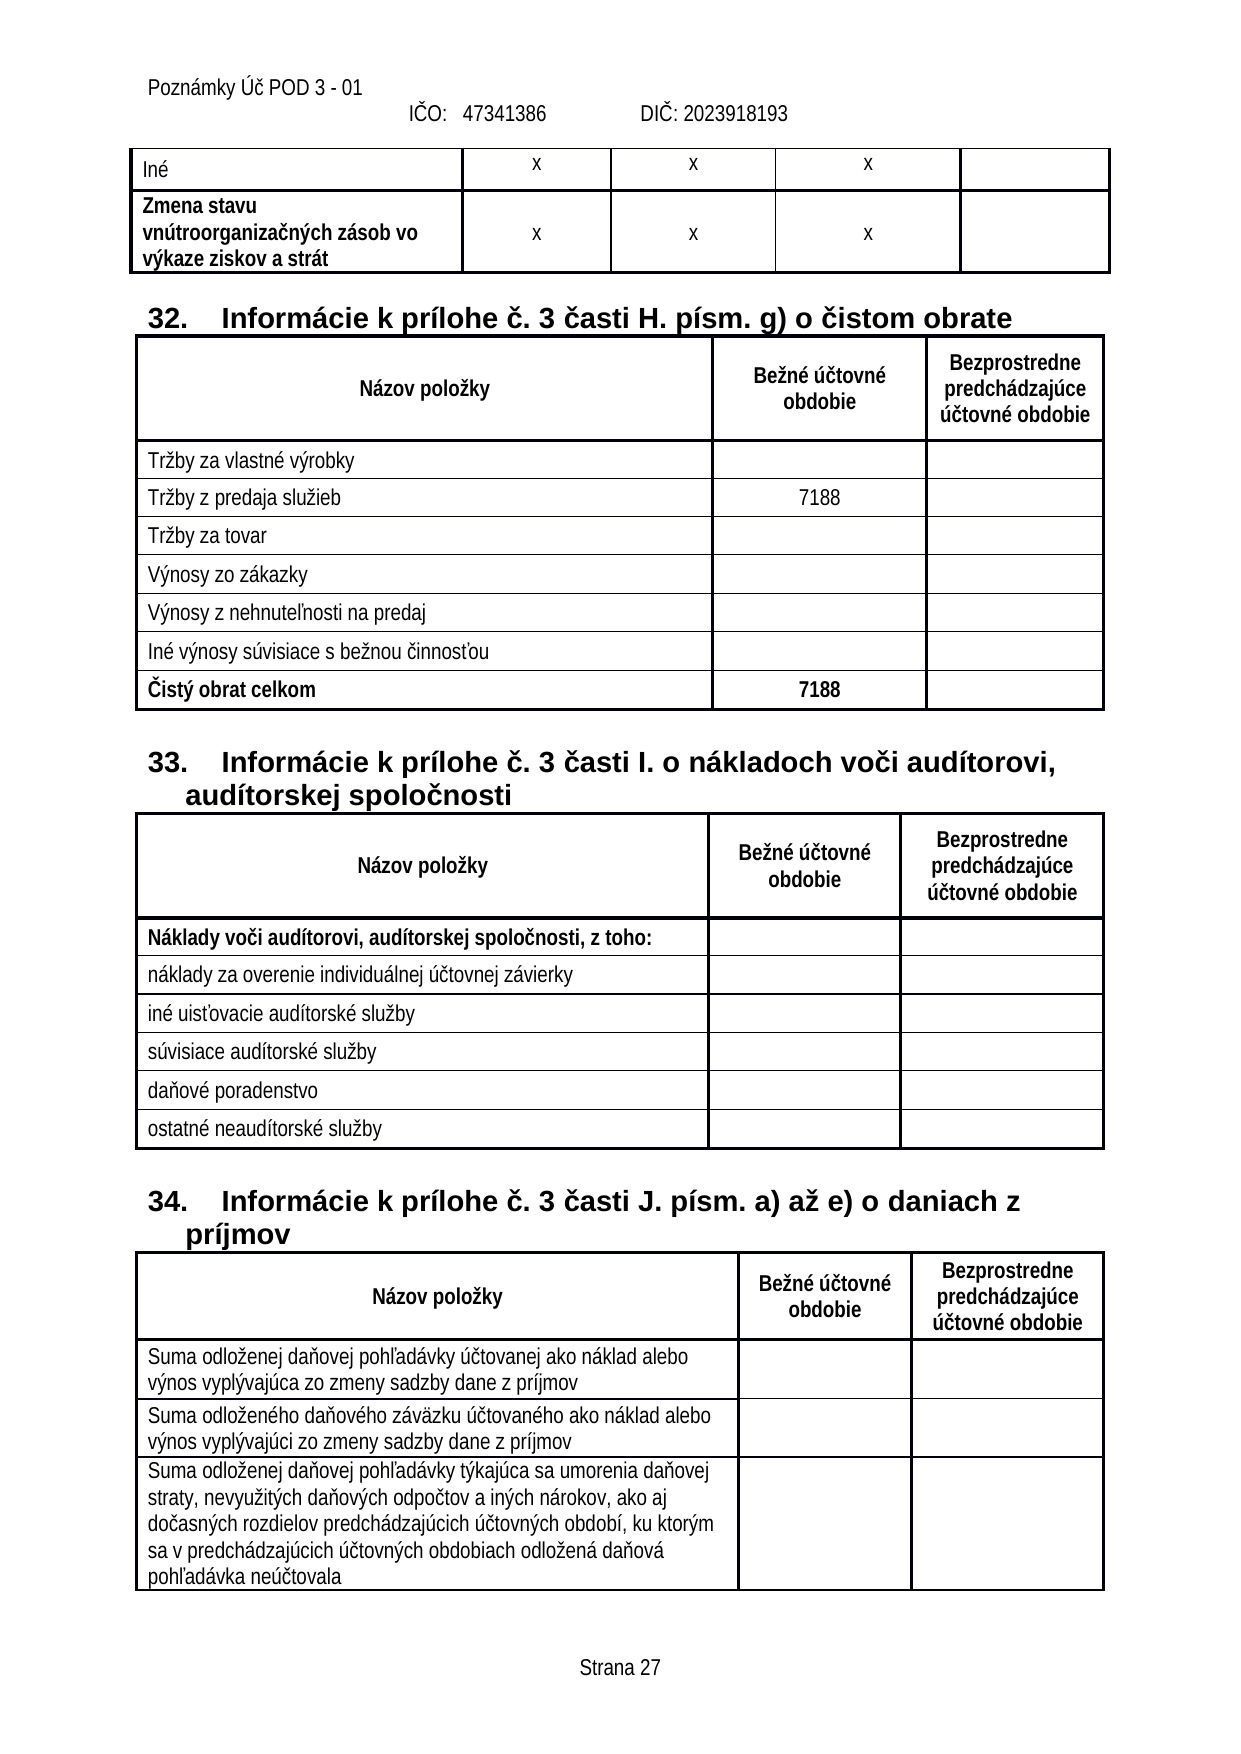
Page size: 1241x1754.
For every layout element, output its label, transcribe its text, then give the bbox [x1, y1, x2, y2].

table_cell [902, 1071, 1102, 1109]
table_header Názov položky [138, 1254, 737, 1338]
table_cell x [612, 149, 775, 189]
table_cell [928, 632, 1102, 669]
table_cell [714, 555, 925, 593]
table_cell [928, 594, 1102, 631]
title Informácie k prílohe č. 3 časti I. o nákladoch voči audítorovi, audítorskej spoločnosti [148, 745, 1092, 812]
title Informácie k prílohe č. 3 časti J. písm. a) až e) o daniach z príjmov [148, 1184, 1092, 1251]
table_cell Náklady voči audítorovi, audítorskej spoločnosti, z toho: [138, 920, 707, 955]
table_cell Suma odloženej daňovej pohľadávky účtovanej ako náklad alebo výnos vyplývajúca zo zmeny sadzby dane z príjmov [138, 1341, 737, 1397]
table_cell [714, 594, 925, 631]
table_header Názov položky [138, 338, 711, 439]
table_cell [902, 995, 1102, 1032]
table_header Bežné účtovné obdobie [740, 1254, 910, 1338]
table_cell [710, 995, 899, 1032]
table_cell [928, 479, 1102, 516]
table_cell [962, 192, 1108, 271]
table_cell [928, 517, 1102, 554]
table_cell Čistý obrat celkom [138, 671, 711, 708]
table_cell Tržby za vlastné výrobky [138, 442, 711, 477]
table_cell [714, 442, 925, 477]
table_cell [740, 1341, 910, 1397]
table_cell [740, 1399, 910, 1456]
table_cell [902, 920, 1102, 955]
table_cell [710, 1071, 899, 1109]
table_cell x [776, 192, 959, 271]
table_cell náklady za overenie individuálnej účtovnej závierky [138, 956, 707, 993]
table_cell [913, 1399, 1102, 1456]
table_cell [710, 1033, 899, 1070]
table_cell iné uisťovacie audítorské služby [138, 995, 707, 1032]
table_cell [714, 632, 925, 669]
table_cell [740, 1458, 910, 1589]
table_cell x [464, 149, 610, 189]
table_cell [710, 1110, 899, 1147]
table_header Bezprostredne predchádzajúce účtovné obdobie [902, 815, 1102, 916]
table_cell Suma odloženej daňovej pohľadávky týkajúca sa umorenia daňovej straty, nevyužitých daňových odpočtov a iných nárokov, ako aj dočasných rozdielov predchádzajúcich účtovných období, ku ktorým sa v predchádzajúcich účtovných obdobiach odložená daňová pohľadávka neúčtovala [138, 1458, 737, 1589]
table_cell daňové poradenstvo [138, 1071, 707, 1109]
table_cell 7188 [714, 479, 925, 516]
table_header Názov položky [138, 815, 707, 916]
table_cell x [612, 192, 775, 271]
table_cell [714, 517, 925, 554]
table_cell [928, 671, 1102, 708]
table_cell [913, 1341, 1102, 1397]
table_cell Iné výnosy súvisiace s bežnou činnosťou [138, 632, 711, 669]
table_cell Tržby z predaja služieb [138, 479, 711, 516]
table_cell Suma odloženého daňového záväzku účtovaného ako náklad alebo výnos vyplývajúci zo zmeny sadzby dane z príjmov [138, 1400, 737, 1456]
table_cell [710, 956, 899, 993]
table_cell [902, 1033, 1102, 1070]
table_cell Výnosy zo zákazky [138, 555, 711, 593]
table_header Bezprostredne predchádzajúce účtovné obdobie [913, 1254, 1102, 1338]
table_cell [913, 1458, 1102, 1589]
table_header Bežné účtovné obdobie [714, 338, 925, 439]
table_header Bezprostredne predchádzajúce účtovné obdobie [928, 338, 1102, 439]
table_cell Výnosy z nehnuteľnosti na predaj [138, 594, 711, 631]
table_cell x [464, 192, 610, 271]
table_cell Zmena stavu vnútroorganizačných zásob vo výkaze ziskov a strát [133, 192, 461, 271]
table_cell [928, 555, 1102, 593]
table_cell [962, 149, 1108, 189]
table_header Bežné účtovné obdobie [710, 815, 899, 916]
table_cell 7188 [714, 671, 925, 708]
title Informácie k prílohe č. 3 časti H. písm. g) o čistom obrate [148, 301, 1092, 334]
table_cell x [776, 149, 959, 189]
table_cell [902, 1110, 1102, 1147]
table_cell [902, 956, 1102, 993]
table_cell súvisiace audítorské služby [138, 1033, 707, 1070]
table_cell Tržby za tovar [138, 517, 711, 554]
table_cell [928, 442, 1102, 477]
table_cell [710, 920, 899, 955]
table_cell ostatné neaudítorské služby [138, 1110, 707, 1147]
table_cell Iné [133, 149, 461, 189]
